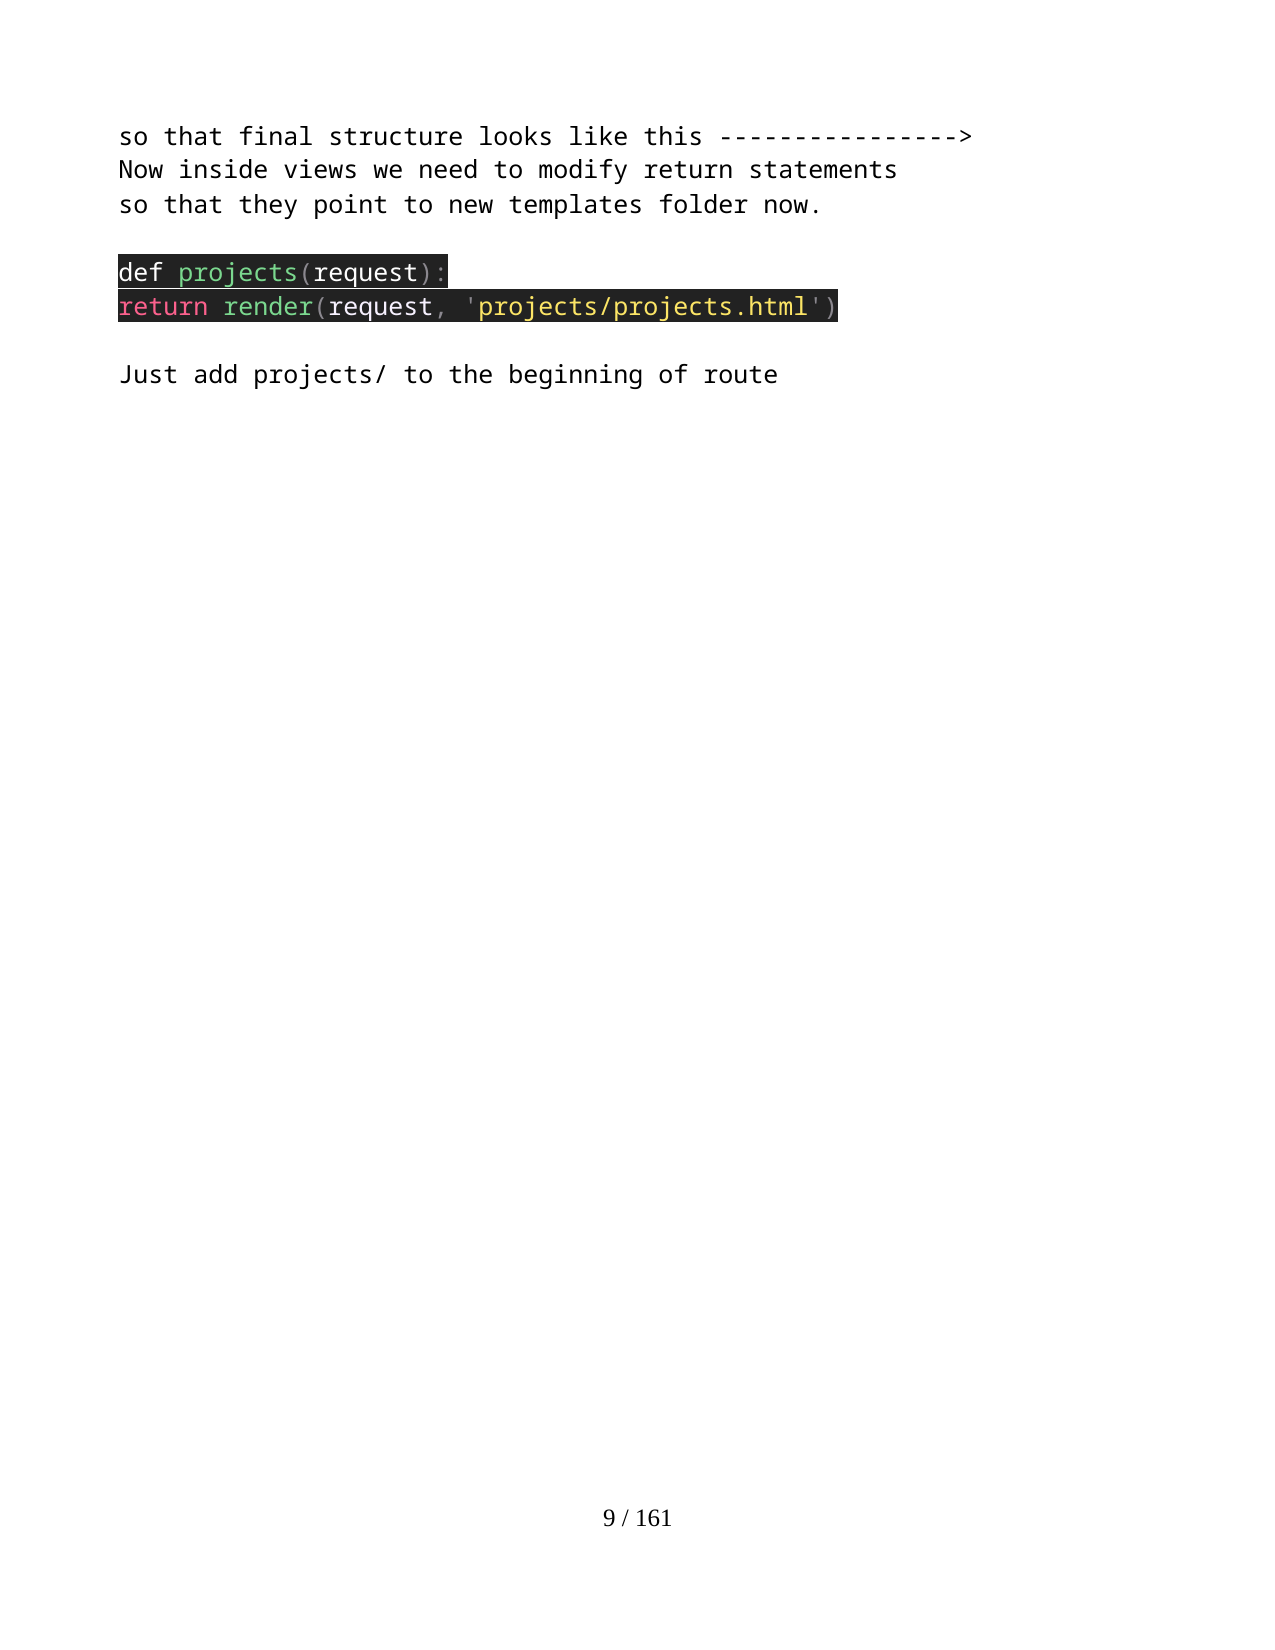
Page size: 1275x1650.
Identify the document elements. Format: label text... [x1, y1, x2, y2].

text Just add projects/ to the beginning of route [118, 357, 1157, 391]
text so that they point to new templates folder now. [118, 186, 1157, 220]
text so that final structure looks like this ----------------> [118, 118, 1157, 152]
text def projects(request): [118, 254, 1157, 288]
text Now inside views we need to modify return statements [118, 152, 1157, 186]
text return render(request, 'projects/projects.html') [118, 288, 1157, 322]
